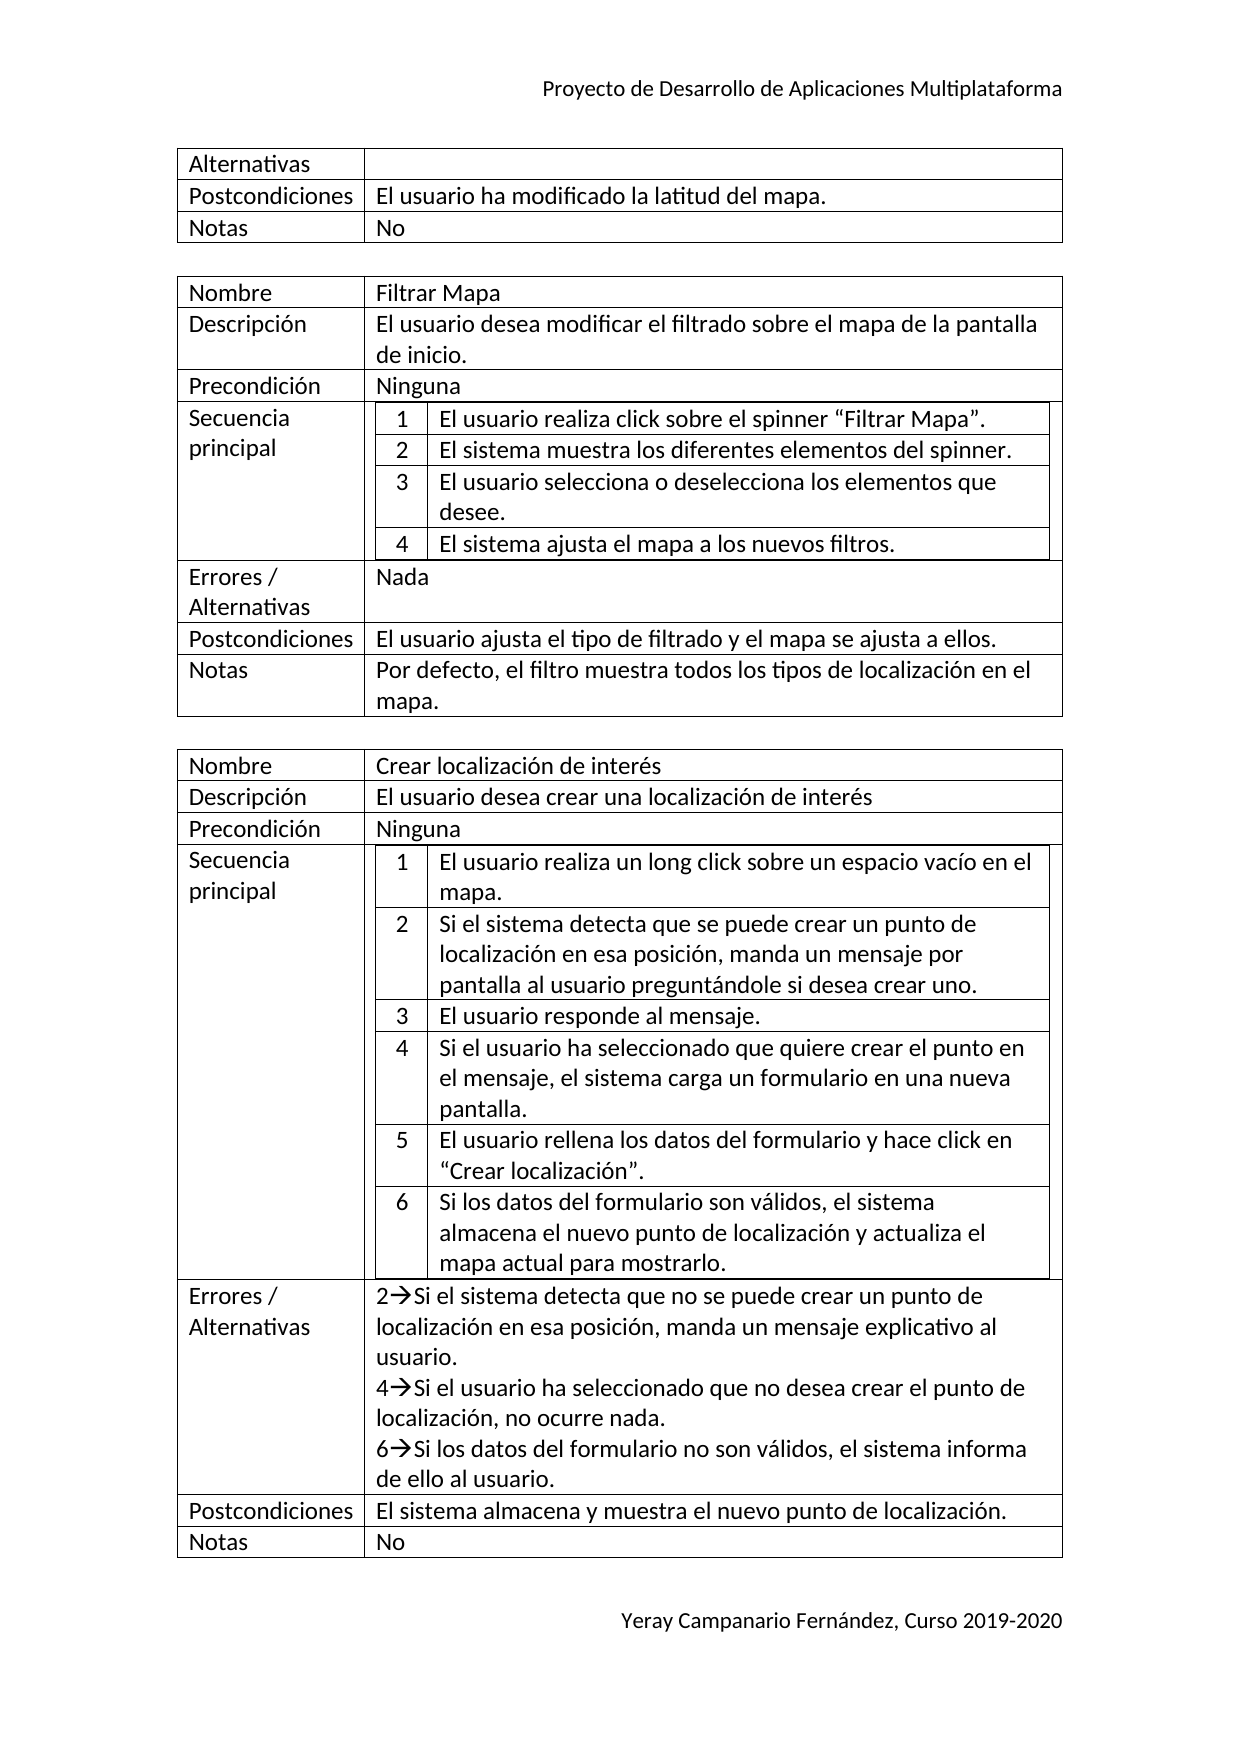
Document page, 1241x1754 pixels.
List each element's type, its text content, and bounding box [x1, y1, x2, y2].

table_header Nombre [178, 277, 364, 307]
table_cell 6 [376, 1187, 427, 1278]
table_cell 4 [376, 528, 427, 559]
table_header Crear localización de interés [365, 750, 1062, 780]
table_cell El sistema muestra los diferentes elementos del spinner. [428, 435, 1049, 465]
table_cell El usuario selecciona o deselecciona los elementos que desee. [428, 466, 1049, 527]
table_cell Por defecto, el filtro muestra todos los tipos de localización en el mapa. [365, 655, 1062, 716]
table_cell 2 [376, 435, 427, 465]
table_cell No [365, 1527, 1062, 1557]
table_cell Errores / Alternativas [178, 561, 364, 622]
table_cell Secuencia principal [178, 845, 364, 1279]
table_cell El usuario desea modificar el filtrado sobre el mapa de la pantalla de inicio. [365, 308, 1062, 369]
table_cell 5 [376, 1125, 427, 1186]
table_cell Postcondiciones [178, 623, 364, 653]
table_cell 4 [376, 1032, 427, 1123]
table_cell Notas [178, 1527, 364, 1557]
table_cell Nada [365, 561, 1062, 622]
table_cell Precondición [178, 813, 364, 843]
table_cell Notas [178, 212, 364, 242]
table_cell Ninguna [365, 370, 1062, 401]
table_cell Precondición [178, 370, 364, 401]
table_cell [365, 845, 375, 1279]
table_header Filtrar Mapa [365, 277, 1062, 307]
table_cell Si el sistema detecta que se puede crear un punto de localización en esa posición, manda un mensaje por pantalla al usuario preguntándole si desea crear uno. [428, 908, 1049, 999]
table_header El usuario realiza click sobre el spinner “Filtrar Mapa”. [428, 403, 1049, 433]
table_cell El sistema ajusta el mapa a los nuevos filtros. [428, 528, 1049, 559]
table_header 1 [376, 403, 427, 433]
table_cell [1050, 845, 1062, 1279]
table_cell Notas [178, 655, 364, 716]
table_cell Descripción [178, 781, 364, 812]
table_cell Ninguna [365, 813, 1062, 843]
table_cell Alternativas [178, 149, 364, 179]
table_cell 3 [376, 1000, 427, 1031]
table_cell [1050, 402, 1062, 560]
table_cell Si los datos del formulario son válidos, el sistema almacena el nuevo punto de localización y actualiza el mapa actual para mostrarlo. [428, 1187, 1049, 1278]
table_cell [365, 402, 375, 560]
table_cell Postcondiciones [178, 180, 364, 211]
table_cell Errores / Alternativas [178, 1280, 364, 1494]
table_cell [365, 149, 1062, 179]
table_cell El usuario ajusta el tipo de filtrado y el mapa se ajusta a ellos. [365, 623, 1062, 653]
table_cell 3 [376, 466, 427, 527]
table_cell 2Si el sistema detecta que no se puede crear un punto de localización en esa posición, manda un mensaje explicativo al usuario. 4Si el usuario ha seleccionado que no desea crear el punto de localización, no ocurre nada. 6Si los datos del formulario no son válidos, el sistema informa de ello al usuario. [365, 1280, 1062, 1494]
table_cell Descripción [178, 308, 364, 369]
table_header 1 [376, 846, 427, 907]
table_cell El usuario responde al mensaje. [428, 1000, 1049, 1031]
table_cell El usuario ha modificado la latitud del mapa. [365, 180, 1062, 211]
table_cell No [365, 212, 1062, 242]
table_cell El usuario rellena los datos del formulario y hace click en “Crear localización”. [428, 1125, 1049, 1186]
table_cell 2 [376, 908, 427, 999]
table_cell Secuencia principal [178, 402, 364, 560]
table_cell Postcondiciones [178, 1495, 364, 1526]
table_cell El usuario desea crear una localización de interés [365, 781, 1062, 812]
table_header Nombre [178, 750, 364, 780]
table_cell El sistema almacena y muestra el nuevo punto de localización. [365, 1495, 1062, 1526]
table_header El usuario realiza un long click sobre un espacio vacío en el mapa. [428, 846, 1049, 907]
table_cell Si el usuario ha seleccionado que quiere crear el punto en el mensaje, el sistema carga un formulario en una nueva pantalla. [428, 1032, 1049, 1123]
